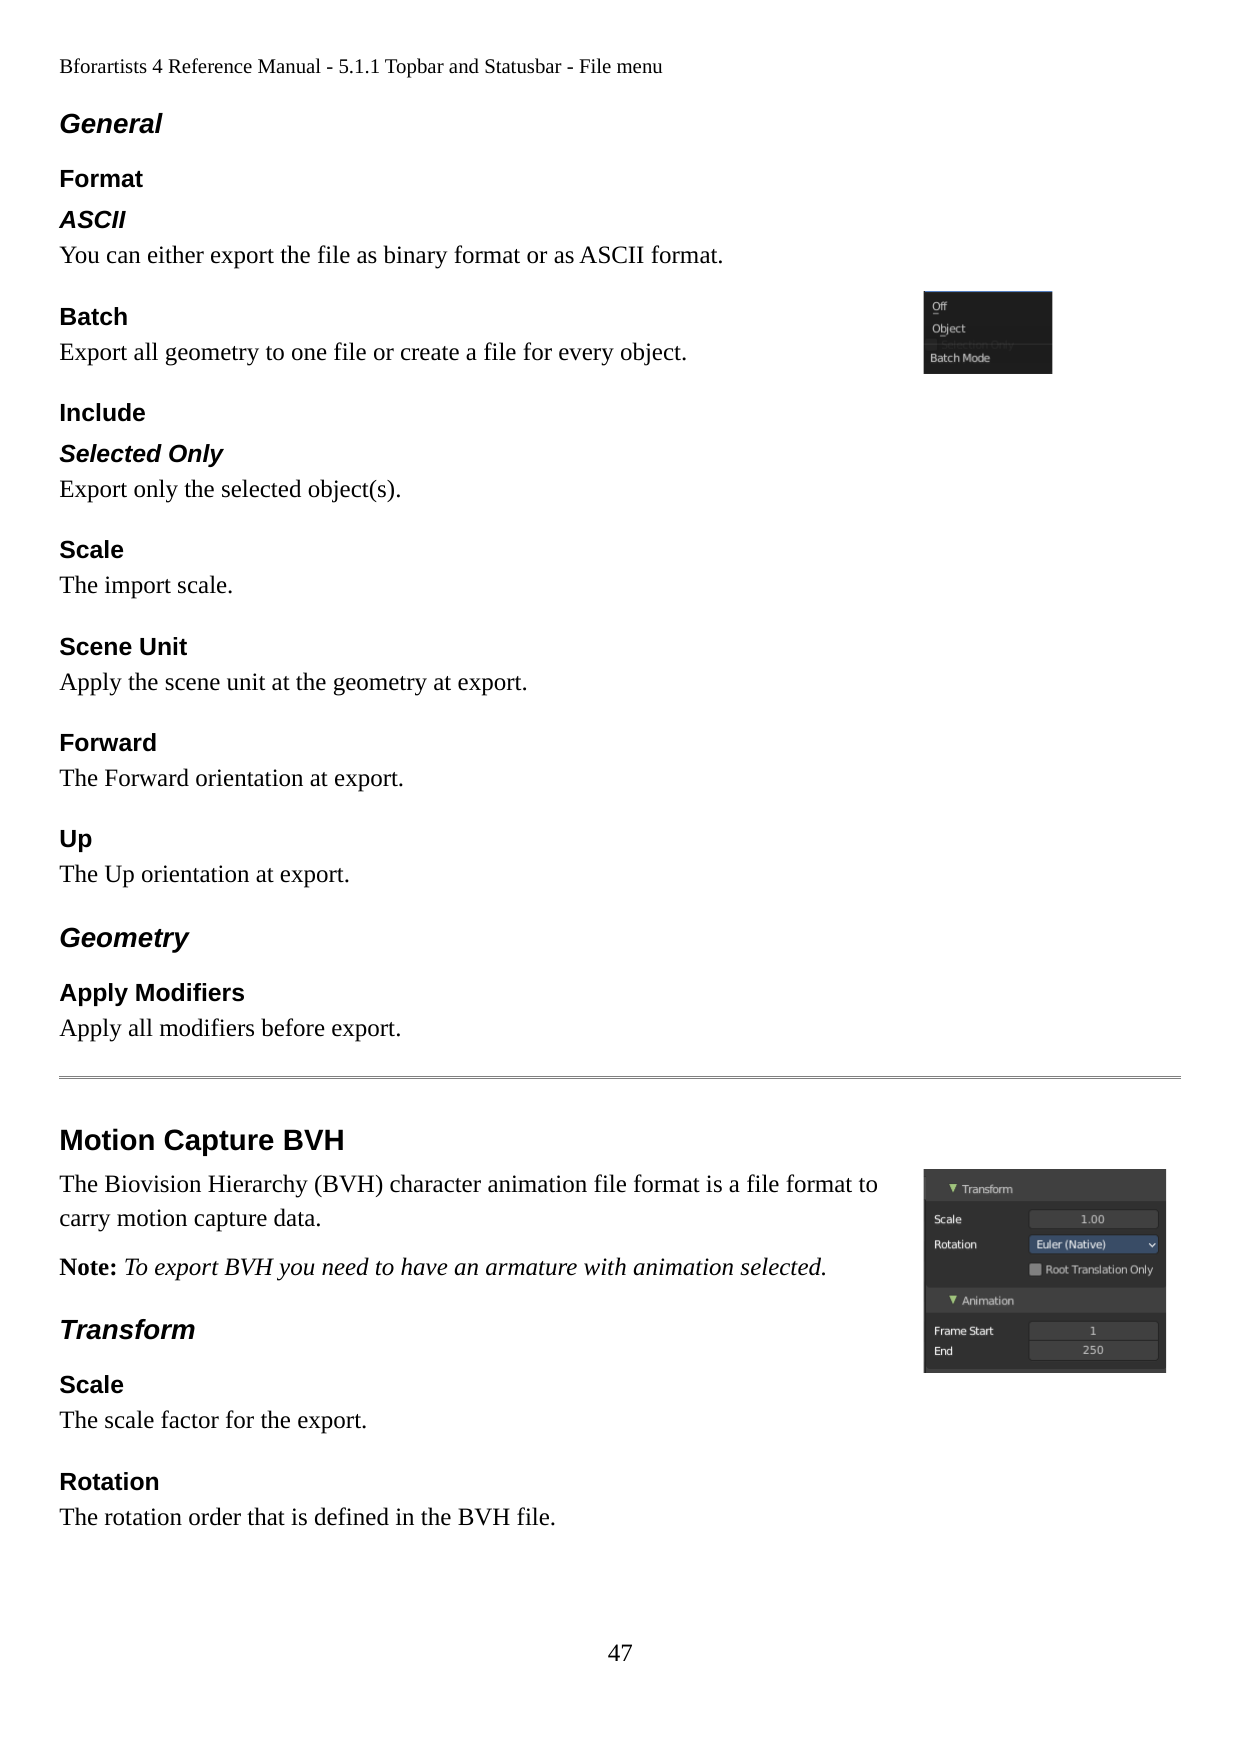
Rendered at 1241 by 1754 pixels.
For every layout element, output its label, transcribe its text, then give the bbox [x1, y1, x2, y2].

text You can either export the file as binary format or as ASCII format. [59, 240, 1181, 269]
subtitle Forward [59, 728, 1181, 757]
subtitle [1167, 1314, 1181, 1346]
subtitle Apply Modifiers [59, 978, 1181, 1006]
text Export only the selected object(s). [59, 474, 1181, 503]
subtitle Include [59, 398, 1181, 427]
subtitle Rotation [59, 1467, 1181, 1496]
text The scale factor for the export. [59, 1405, 1181, 1434]
text The import scale. [59, 570, 1181, 599]
text The Forward orientation at export. [59, 763, 1181, 792]
subtitle Scale [59, 536, 1181, 564]
text Apply the scene unit at the geometry at export. [59, 667, 1181, 695]
subtitle Batch [59, 302, 923, 330]
text The Up orientation at export. [59, 859, 1181, 888]
subtitle Motion Capture BVH [59, 1122, 1181, 1156]
subtitle General [59, 107, 1181, 139]
subtitle Scale [59, 1371, 1181, 1399]
subtitle Selected Only [59, 439, 1181, 468]
text The rotation order that is defined in the BVH file. [59, 1502, 1181, 1531]
picture [923, 1169, 1167, 1373]
subtitle Up [59, 824, 1181, 853]
subtitle Geometry [59, 921, 1181, 953]
text [1053, 337, 1181, 365]
subtitle Format [59, 164, 1181, 193]
text Export all geometry to one file or create a file for every object. [59, 337, 923, 365]
subtitle ASCII [59, 205, 1181, 234]
text Apply all modifiers before export. [59, 1013, 1181, 1041]
subtitle [1053, 302, 1181, 330]
text The Biovision Hierarchy (BVH) character animation file format is a file format to carry motion capture data. [59, 1169, 923, 1232]
subtitle Transform [59, 1314, 923, 1346]
text Note: To export BVH you need to have an armature with animation selected. [59, 1252, 923, 1281]
picture [923, 291, 1053, 374]
subtitle Scene Unit [59, 632, 1181, 660]
